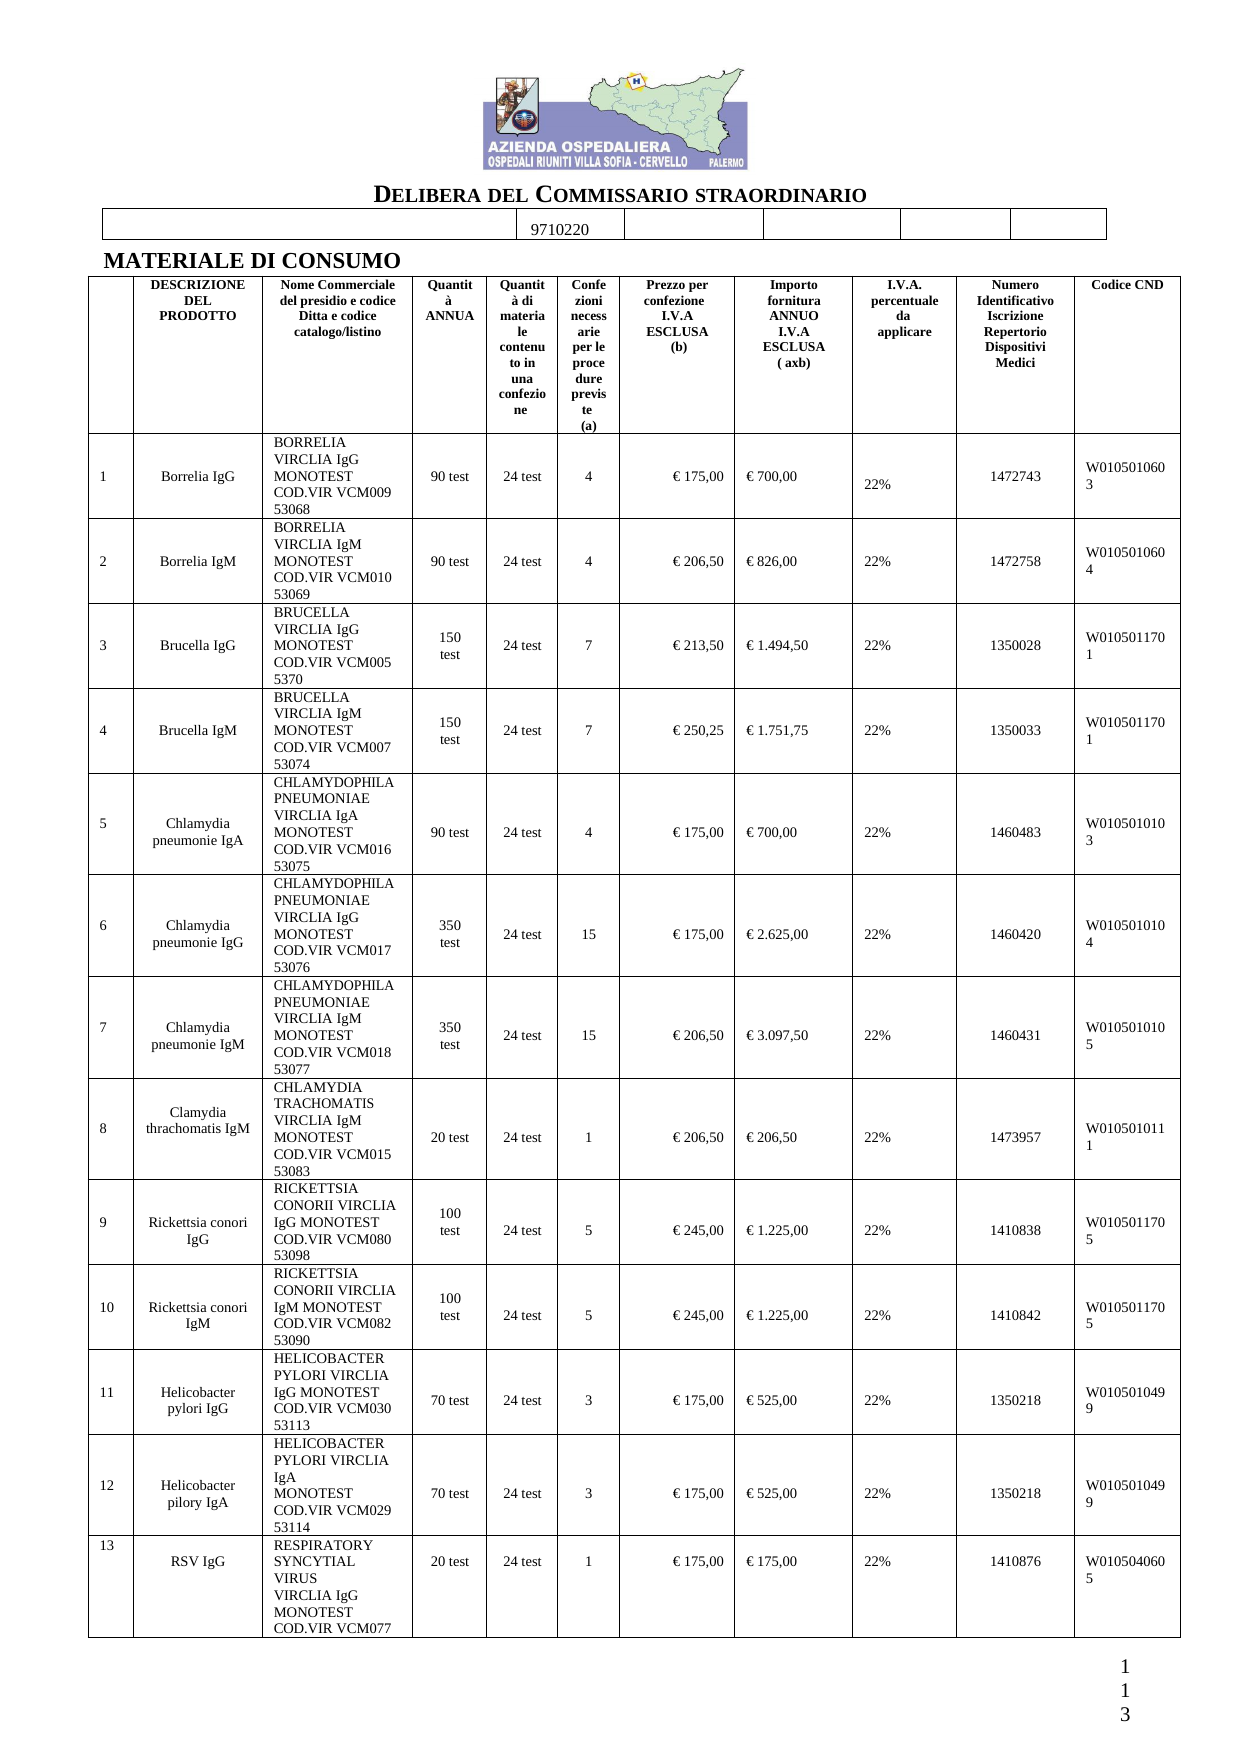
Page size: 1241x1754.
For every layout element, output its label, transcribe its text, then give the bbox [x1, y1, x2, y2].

table_cell W0105010104 [1075, 875, 1180, 976]
table_cell W0105010499 [1075, 1350, 1180, 1434]
table_cell € 206,50 [735, 1079, 852, 1179]
table_cell 22% [853, 1079, 956, 1179]
table_cell CHLAMYDIA TRACHOMATIS VIRCLIA IgM MONOTEST COD.VIR VCM015 53083 [263, 1079, 412, 1179]
table_cell 24 test [487, 604, 557, 687]
table_cell 24 test [487, 774, 557, 874]
table_cell 9710220 [517, 209, 624, 239]
table_cell BORRELIA VIRCLIA IgG MONOTEST COD.VIR VCM009 53068 [263, 434, 412, 518]
table_cell 5 [89, 774, 133, 874]
table_cell € 525,00 [735, 1435, 852, 1535]
table_cell € 245,00 [620, 1180, 734, 1264]
table_cell € 175,00 [620, 434, 734, 518]
table_cell Brucella IgM [134, 689, 262, 772]
table_cell 5 [558, 1265, 619, 1349]
table_cell € 700,00 [735, 434, 852, 518]
table_cell W0105011705 [1075, 1265, 1180, 1349]
table_cell 1460483 [957, 774, 1074, 874]
table_header Numero Identificativo Iscrizione Repertorio Dispositivi Medici [957, 277, 1074, 433]
table_cell BRUCELLA VIRCLIA IgG MONOTEST COD.VIR VCM005 5370 [263, 604, 412, 687]
table_cell 3 [89, 604, 133, 687]
table_cell 150 test [413, 604, 486, 687]
table_cell 24 test [487, 1180, 557, 1264]
table_cell € 213,50 [620, 604, 734, 687]
table_cell € 1.225,00 [735, 1180, 852, 1264]
table_cell 1350218 [957, 1435, 1074, 1535]
table_cell 22% [853, 434, 956, 518]
table_cell RICKETTSIA CONORII VIRCLIA IgM MONOTEST COD.VIR VCM082 53090 [263, 1265, 412, 1349]
table_cell 1410842 [957, 1265, 1074, 1349]
table_cell [764, 209, 900, 239]
table_header Quantità di materiale contenuto in una confezione [487, 277, 557, 433]
table_header Prezzo per confezione I.V.A ESCLUSA (b) [620, 277, 734, 433]
table_cell 7 [558, 689, 619, 772]
table_header Confezioni necessarie per le procedure previste (a) [558, 277, 619, 433]
table_cell 15 [558, 977, 619, 1077]
table_cell 22% [853, 875, 956, 976]
table_cell 1410876 [957, 1536, 1074, 1637]
table_cell € 175,00 [620, 1435, 734, 1535]
table_cell Chlamydia pneumonie IgM [134, 977, 262, 1077]
table_cell € 175,00 [620, 1536, 734, 1637]
table_cell 1 [558, 1079, 619, 1179]
table_cell Rickettsia conori IgM [134, 1265, 262, 1349]
table_cell 2 [89, 519, 133, 603]
table_cell 22% [853, 689, 956, 772]
table_cell CHLAMYDOPHILA PNEUMONIAE VIRCLIA IgM MONOTEST COD.VIR VCM018 53077 [263, 977, 412, 1077]
table_cell 11 [89, 1350, 133, 1434]
table_cell [1011, 209, 1106, 239]
text MATERIALE DI CONSUMO [118, 240, 1122, 276]
table_cell 22% [853, 1350, 956, 1434]
table_cell 24 test [487, 1435, 557, 1535]
table_cell € 1.494,50 [735, 604, 852, 687]
table_cell € 250,25 [620, 689, 734, 772]
table_cell 24 test [487, 519, 557, 603]
table_cell 22% [853, 1435, 956, 1535]
table_cell € 2.625,00 [735, 875, 852, 976]
table_cell € 1.225,00 [735, 1265, 852, 1349]
table_cell BRUCELLA VIRCLIA IgM MONOTEST COD.VIR VCM007 53074 [263, 689, 412, 772]
table_cell 5 [558, 1180, 619, 1264]
table_cell Helicobacter pilory IgA [134, 1435, 262, 1535]
table_cell 24 test [487, 977, 557, 1077]
table_cell CHLAMYDOPHILA PNEUMONIAE VIRCLIA IgG MONOTEST COD.VIR VCM017 53076 [263, 875, 412, 976]
table_cell 6 [89, 875, 133, 976]
table_cell € 206,50 [620, 1079, 734, 1179]
table_cell Chlamydia pneumonie IgA [134, 774, 262, 874]
table_cell W0105011705 [1075, 1180, 1180, 1264]
table_cell € 1.751,75 [735, 689, 852, 772]
table_cell 1473957 [957, 1079, 1074, 1179]
table_cell 20 test [413, 1536, 486, 1637]
table_cell 24 test [487, 689, 557, 772]
table_cell 90 test [413, 519, 486, 603]
table_cell 24 test [487, 1265, 557, 1349]
table_cell 1472743 [957, 434, 1074, 518]
table_cell W0105010111 [1075, 1079, 1180, 1179]
table_cell W0105010604 [1075, 519, 1180, 603]
table_cell 22% [853, 519, 956, 603]
table_cell 1410838 [957, 1180, 1074, 1264]
table_cell W0105040605 [1075, 1536, 1180, 1637]
table_cell [103, 209, 516, 239]
table_cell 22% [853, 1536, 956, 1637]
table_cell 1460431 [957, 977, 1074, 1077]
table_cell 70 test [413, 1350, 486, 1434]
table_cell W0105011701 [1075, 604, 1180, 687]
table_cell € 175,00 [735, 1536, 852, 1637]
table_cell Rickettsia conori IgG [134, 1180, 262, 1264]
table_cell 22% [853, 774, 956, 874]
table_header Nome Commerciale del presidio e codice Ditta e codice catalogo/listino [263, 277, 412, 433]
table_cell 100 test [413, 1265, 486, 1349]
table_header I.V.A. percentuale da applicare [853, 277, 956, 433]
table_cell € 175,00 [620, 1350, 734, 1434]
table_cell 3 [558, 1350, 619, 1434]
table_cell Clamydia thrachomatis IgM [134, 1079, 262, 1179]
table_cell 22% [853, 604, 956, 687]
table_cell € 700,00 [735, 774, 852, 874]
table_header [89, 277, 133, 433]
table_cell W0105010603 [1075, 434, 1180, 518]
table_cell RSV IgG [134, 1536, 262, 1637]
table_cell 350 test [413, 875, 486, 976]
table_cell 12 [89, 1435, 133, 1535]
table_cell Borrelia IgG [134, 434, 262, 518]
table_cell 1350028 [957, 604, 1074, 687]
table_cell 90 test [413, 434, 486, 518]
table_cell 7 [89, 977, 133, 1077]
table_cell 1350218 [957, 1350, 1074, 1434]
table_cell 22% [853, 977, 956, 1077]
table_cell 24 test [487, 1079, 557, 1179]
table_cell € 245,00 [620, 1265, 734, 1349]
table_cell € 175,00 [620, 774, 734, 874]
table_cell 1472758 [957, 519, 1074, 603]
table_cell RESPIRATORY SYNCYTIAL VIRUS VIRCLIA IgG MONOTEST COD.VIR VCM077 [263, 1536, 412, 1637]
table_cell € 525,00 [735, 1350, 852, 1434]
table_cell 350 test [413, 977, 486, 1077]
table_cell 1 [558, 1536, 619, 1637]
table_cell 4 [558, 774, 619, 874]
table_cell 24 test [487, 1350, 557, 1434]
table_cell 22% [853, 1265, 956, 1349]
table_header Codice CND [1075, 277, 1180, 433]
table_cell 4 [558, 434, 619, 518]
table_cell € 206,50 [620, 977, 734, 1077]
table_cell 8 [89, 1079, 133, 1179]
table_cell 1460420 [957, 875, 1074, 976]
table_cell 4 [89, 689, 133, 772]
table_cell Borrelia IgM [134, 519, 262, 603]
table_cell BORRELIA VIRCLIA IgM MONOTEST COD.VIR VCM010 53069 [263, 519, 412, 603]
table_header Quantità ANNUA [413, 277, 486, 433]
table_cell 9 [89, 1180, 133, 1264]
table_cell € 3.097,50 [735, 977, 852, 1077]
table_cell 10 [89, 1265, 133, 1349]
table_cell Chlamydia pneumonie IgG [134, 875, 262, 976]
table_cell W0105010103 [1075, 774, 1180, 874]
table_cell W0105011701 [1075, 689, 1180, 772]
table_cell 100 test [413, 1180, 486, 1264]
table_cell 24 test [487, 1536, 557, 1637]
table_cell 22% [853, 1180, 956, 1264]
table_cell [901, 209, 1010, 239]
table_cell 4 [558, 519, 619, 603]
table_cell Helicobacter pylori IgG [134, 1350, 262, 1434]
table_cell 70 test [413, 1435, 486, 1535]
table_cell 150 test [413, 689, 486, 772]
table_header Importo fornitura ANNUO I.V.A ESCLUSA ( axb) [735, 277, 852, 433]
table_cell 24 test [487, 434, 557, 518]
table_cell Brucella IgG [134, 604, 262, 687]
table_cell 1350033 [957, 689, 1074, 772]
table_cell RICKETTSIA CONORII VIRCLIA IgG MONOTEST COD.VIR VCM080 53098 [263, 1180, 412, 1264]
table_cell 3 [558, 1435, 619, 1535]
table_cell 1 [89, 434, 133, 518]
table_cell [625, 209, 763, 239]
table_cell € 175,00 [620, 875, 734, 976]
table_cell CHLAMYDOPHILA PNEUMONIAE VIRCLIA IgA MONOTEST COD.VIR VCM016 53075 [263, 774, 412, 874]
table_cell W0105010105 [1075, 977, 1180, 1077]
table_cell 20 test [413, 1079, 486, 1179]
table_cell 24 test [487, 875, 557, 976]
table_cell 15 [558, 875, 619, 976]
table_cell € 826,00 [735, 519, 852, 603]
table_cell 13 [89, 1536, 133, 1637]
table_header DESCRIZIONE DEL PRODOTTO [134, 277, 262, 433]
table_cell 7 [558, 604, 619, 687]
table_cell 90 test [413, 774, 486, 874]
table_cell € 206,50 [620, 519, 734, 603]
table_cell W0105010499 [1075, 1435, 1180, 1535]
table_cell HELICOBACTER PYLORI VIRCLIA IgA MONOTEST COD.VIR VCM029 53114 [263, 1435, 412, 1535]
table_cell HELICOBACTER PYLORI VIRCLIA IgG MONOTEST COD.VIR VCM030 53113 [263, 1350, 412, 1434]
